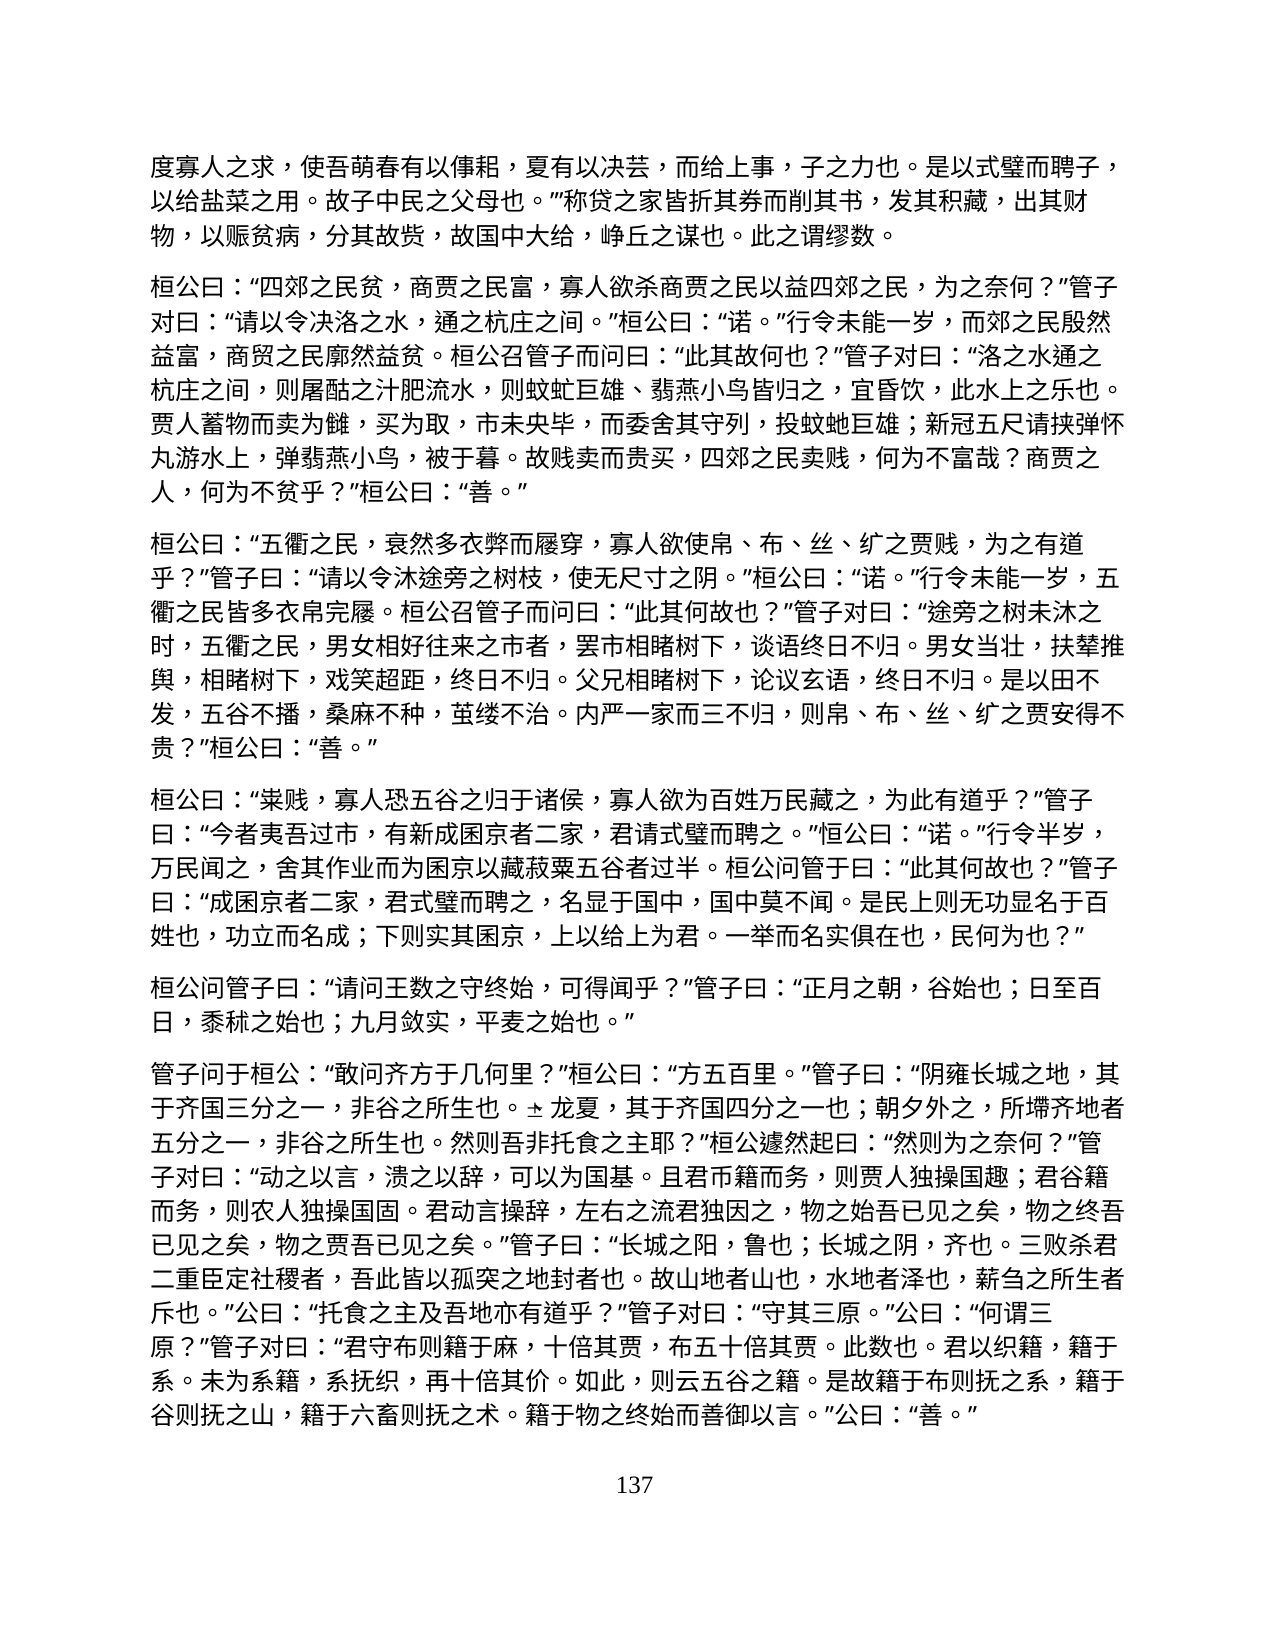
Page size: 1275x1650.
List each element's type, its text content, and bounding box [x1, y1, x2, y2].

text 桓公曰：“粜贱，寡人恐五谷之归于诸侯，寡人欲为百姓万民藏之，为此有道乎？”管子曰：“今者夷吾过市，有新成囷京者二家，君请式璧而聘之。”恒公曰：“诺。”行令半岁，万民闻之，舍其作业而为囷京以藏菽粟五谷者过半。桓公问管于曰：“此其何故也？”管子曰：“成囷京者二家，君式璧而聘之，名显于国中，国中莫不闻。是民上则无功显名于百姓也，功立而名成；下则实其囷京，上以给上为君。一举而名实俱在也，民何为也？” [150, 783, 1125, 953]
text 桓公曰：“五衢之民，衰然多衣弊而屦穿，寡人欲使帛、布、丝、纩之贾贱，为之有道乎？”管子曰：“请以令沐途旁之树枝，使无尺寸之阴。”桓公曰：“诺。”行令未能一岁，五衢之民皆多衣帛完屦。桓公召管子而问曰：“此其何故也？”管子对曰：“途旁之树未沐之时，五衢之民，男女相好往来之市者，罢市相睹树下，谈语终日不归。男女当壮，扶辇推舆，相睹树下，戏笑超距，终日不归。父兄相睹树下，论议玄语，终日不归。是以田不发，五谷不播，桑麻不种，茧缕不治。内严一家而三不归，则帛、布、丝、纩之贾安得不贵？”桓公曰：“善。” [150, 526, 1125, 765]
text 桓公曰：“四郊之民贫，商贾之民富，寡人欲杀商贾之民以益四郊之民，为之奈何？”管子对曰：“请以令决洛之水，通之杭庄之间。”桓公曰：“诺。”行令未能一岁，而郊之民殷然益富，商贸之民廓然益贫。桓公召管子而问曰：“此其故何也？”管子对曰：“洛之水通之杭庄之间，则屠酤之汁肥流水，则蚊虻巨雄、翡燕小鸟皆归之，宜昏饮，此水上之乐也。贾人蓄物而卖为雠，买为取，市未央毕，而委舍其守列，投蚊虵巨雄；新冠五尺请挟弹怀丸游水上，弹翡燕小鸟，被于暮。故贱卖而贵买，四郊之民卖贱，何为不富哉？商贾之人，何为不贫乎？”桓公曰：“善。” [150, 270, 1125, 508]
text 管子问于桓公：“敢问齐方于几何里？”桓公曰：“方五百里。”管子曰：“阴雍长城之地，其于齐国三分之一，非谷之所生也。、龙夏，其于齐国四分之一也；朝夕外之，所墆齐地者五分之一，非谷之所生也。然则吾非托食之主耶？”桓公遽然起曰：“然则为之奈何？”管子对曰：“动之以言，溃之以辞，可以为国基。且君币籍而务，则贾人独操国趣；君谷籍而务，则农人独操国固。君动言操辞，左右之流君独因之，物之始吾已见之矣，物之终吾已见之矣，物之贾吾已见之矣。”管子曰：“长城之阳，鲁也；长城之阴，齐也。三败杀君二重臣定社稷者，吾此皆以孤突之地封者也。故山地者山也，水地者泽也，薪刍之所生者斥也。”公曰：“托食之主及吾地亦有道乎？”管子对曰：“守其三原。”公曰：“何谓三原？”管子对曰：“君守布则籍于麻，十倍其贾，布五十倍其贾。此数也。君以织籍，籍于系。未为系籍，系抚织，再十倍其价。如此，则云五谷之籍。是故籍于布则抚之系，籍于谷则抚之山，籍于六畜则抚之术。籍于物之终始而善御以言。”公曰：“善。” [150, 1057, 1125, 1432]
text 桓公问管子曰：“请问王数之守终始，可得闻乎？”管子曰：“正月之朝，谷始也；日至百日，黍秫之始也；九月敛实，平麦之始也。” [150, 971, 1125, 1039]
text 度寡人之求，使吾萌春有以倳耜，夏有以决芸，而给上事，子之力也。是以式璧而聘子，以给盐菜之用。故子中民之父母也。’”称贷之家皆折其券而削其书，发其积藏，出其财物，以赈贫病，分其故赀，故国中大给，峥丘之谋也。此之谓缪数。 [150, 150, 1125, 252]
